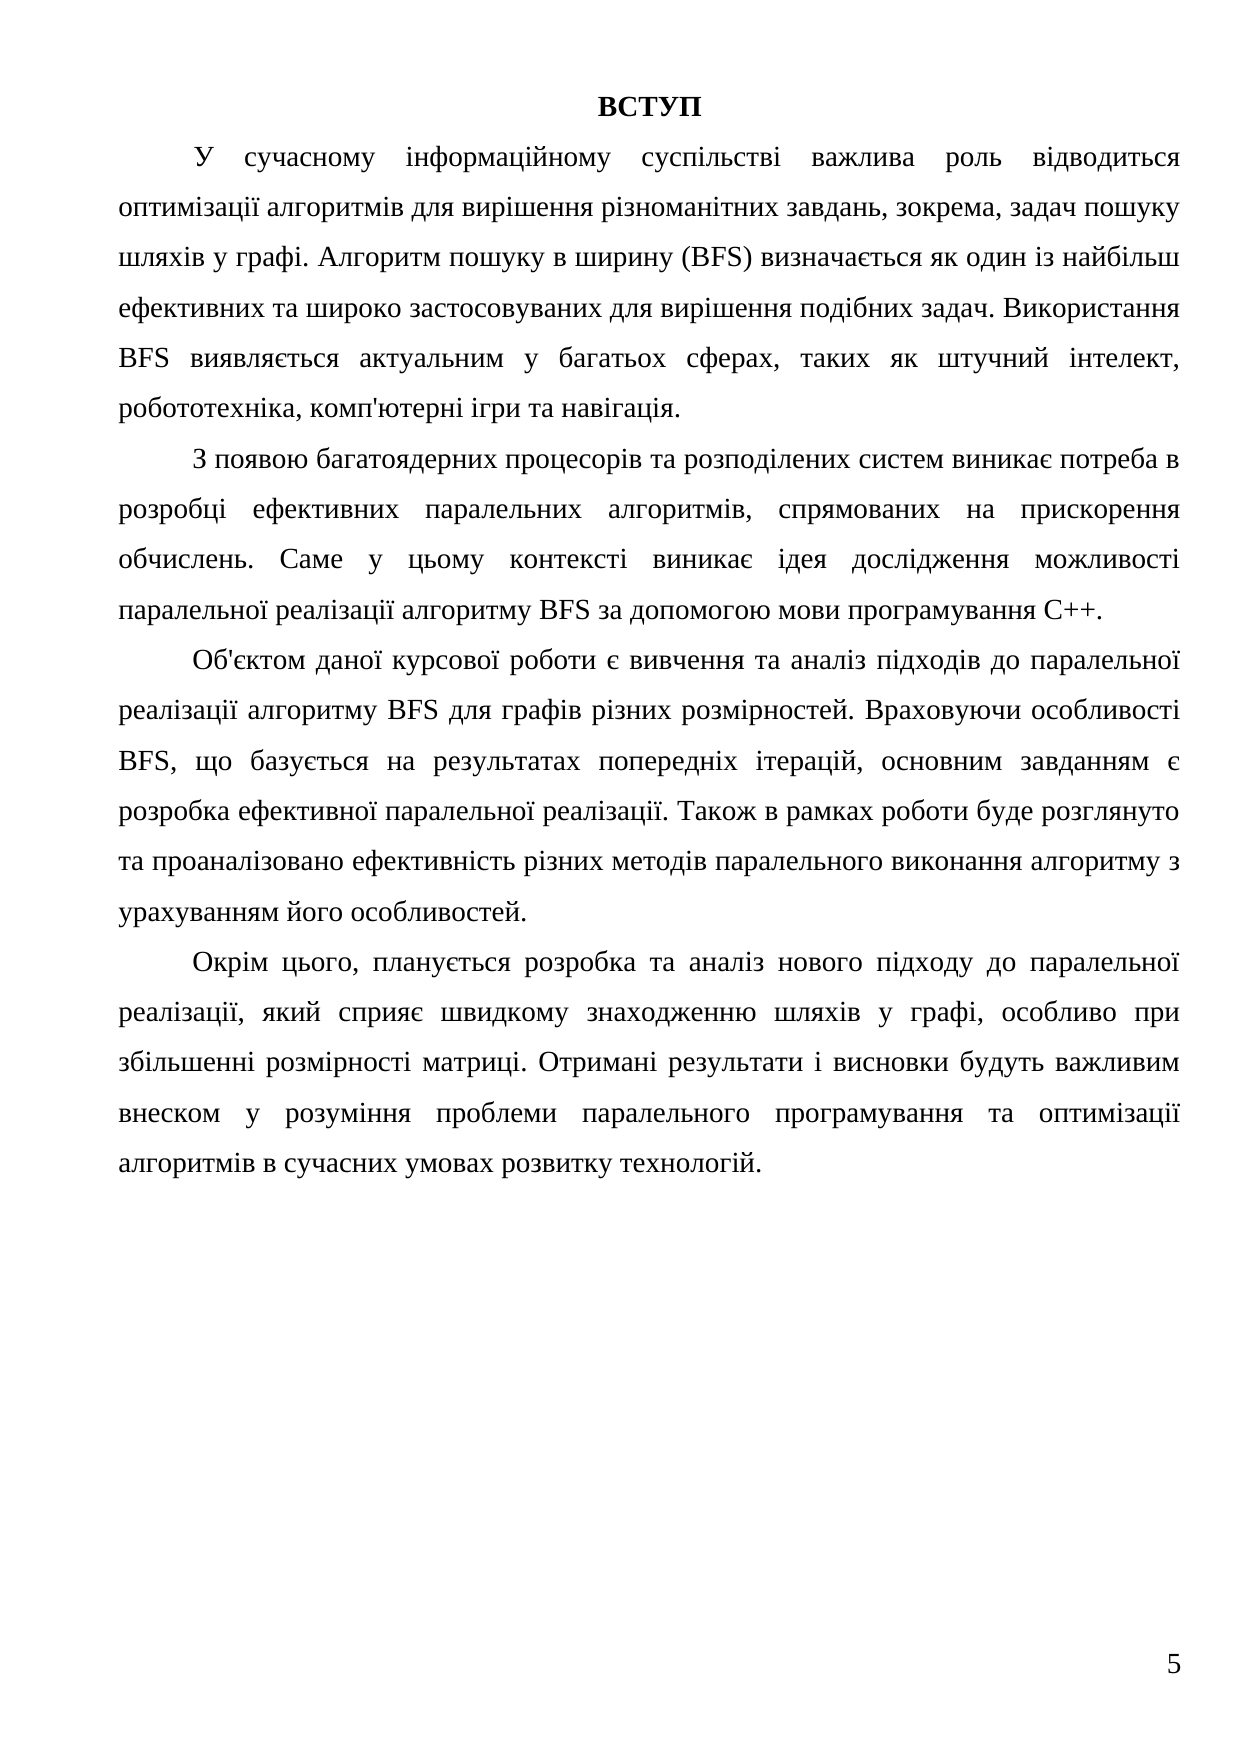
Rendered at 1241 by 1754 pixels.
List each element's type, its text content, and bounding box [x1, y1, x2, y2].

text З появою багатоядерних процесорів та розподілених систем виникає потреба в розробці ефективних паралельних алгоритмів, спрямованих на прискорення обчислень. Саме у цьому контексті виникає ідея дослідження можливості паралельної реалізації алгоритму BFS за допомогою мови програмування C++. [118, 441, 1181, 625]
text У сучасному інформаційному суспільстві важлива роль відводиться оптимізації алгоритмів для вирішення різноманітних завдань, зокрема, задач пошуку шляхів у графі. Алгоритм пошуку в ширину (BFS) визначається як один із найбільш ефективних та широко застосовуваних для вирішення подібних задач. Використання BFS виявляється актуальним у багатьох сферах, таких як штучний інтелект, робототехніка, комп'ютерні ігри та навігація. [118, 139, 1181, 424]
subtitle Вступ [118, 89, 1181, 122]
text Окрім цього, планується розробка та аналіз нового підходу до паралельної реалізації, який сприяє швидкому знаходженню шляхів у графі, особливо при збільшенні розмірності матриці. Отримані результати і висновки будуть важливим внеском у розуміння проблеми паралельного програмування та оптимізації алгоритмів в сучасних умовах розвитку технологій. [118, 944, 1181, 1179]
text Об'єктом даної курсової роботи є вивчення та аналіз підходів до паралельної реалізації алгоритму BFS для графів різних розмірностей. Враховуючи особливості BFS, що базується на результатах попередніх ітерацій, основним завданням є розробка ефективної паралельної реалізації. Також в рамках роботи буде розглянуто та проаналізовано ефективність різних методів паралельного виконання алгоритму з урахуванням його особливостей. [118, 642, 1181, 927]
